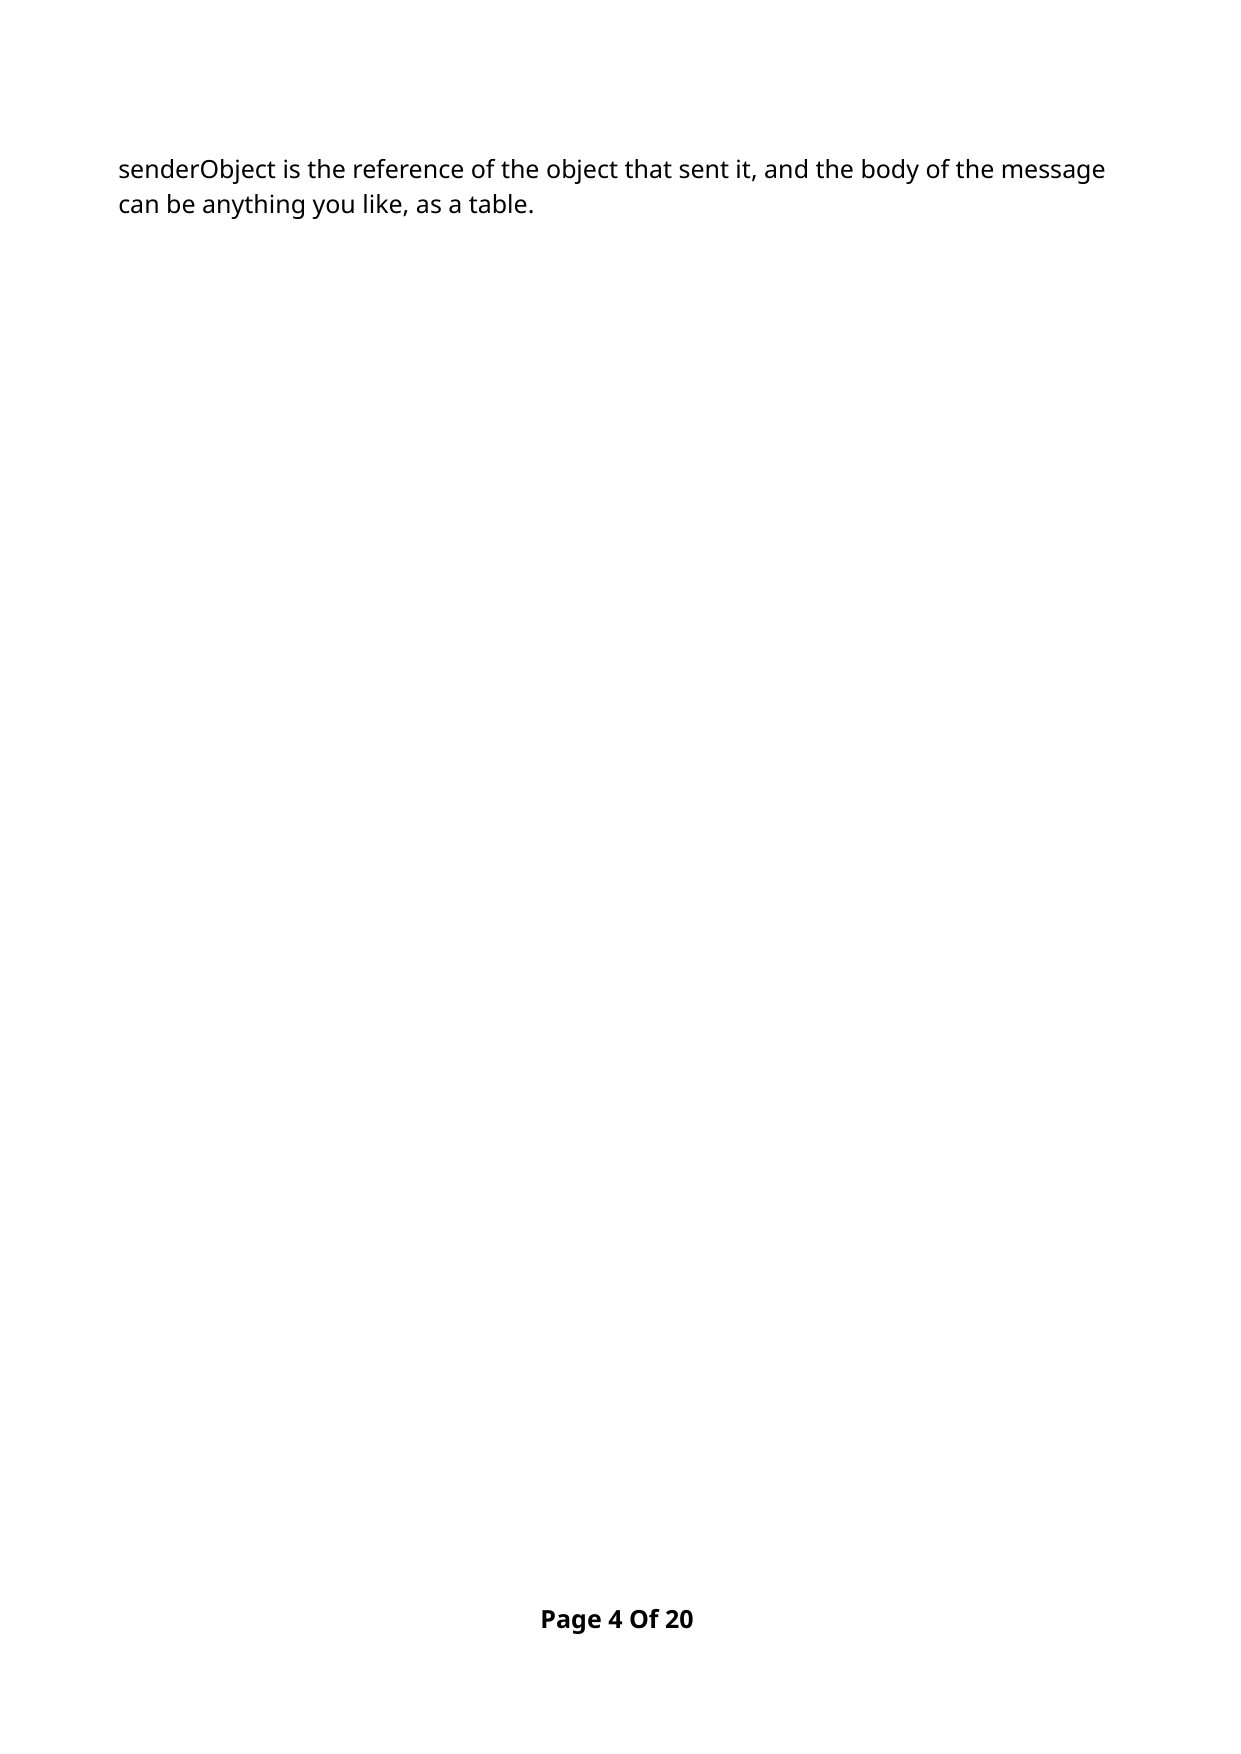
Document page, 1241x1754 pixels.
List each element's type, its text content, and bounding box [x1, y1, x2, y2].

text senderObject is the reference of the object that sent it, and the body of the message can be anything you like, as a table. [118, 152, 1122, 220]
